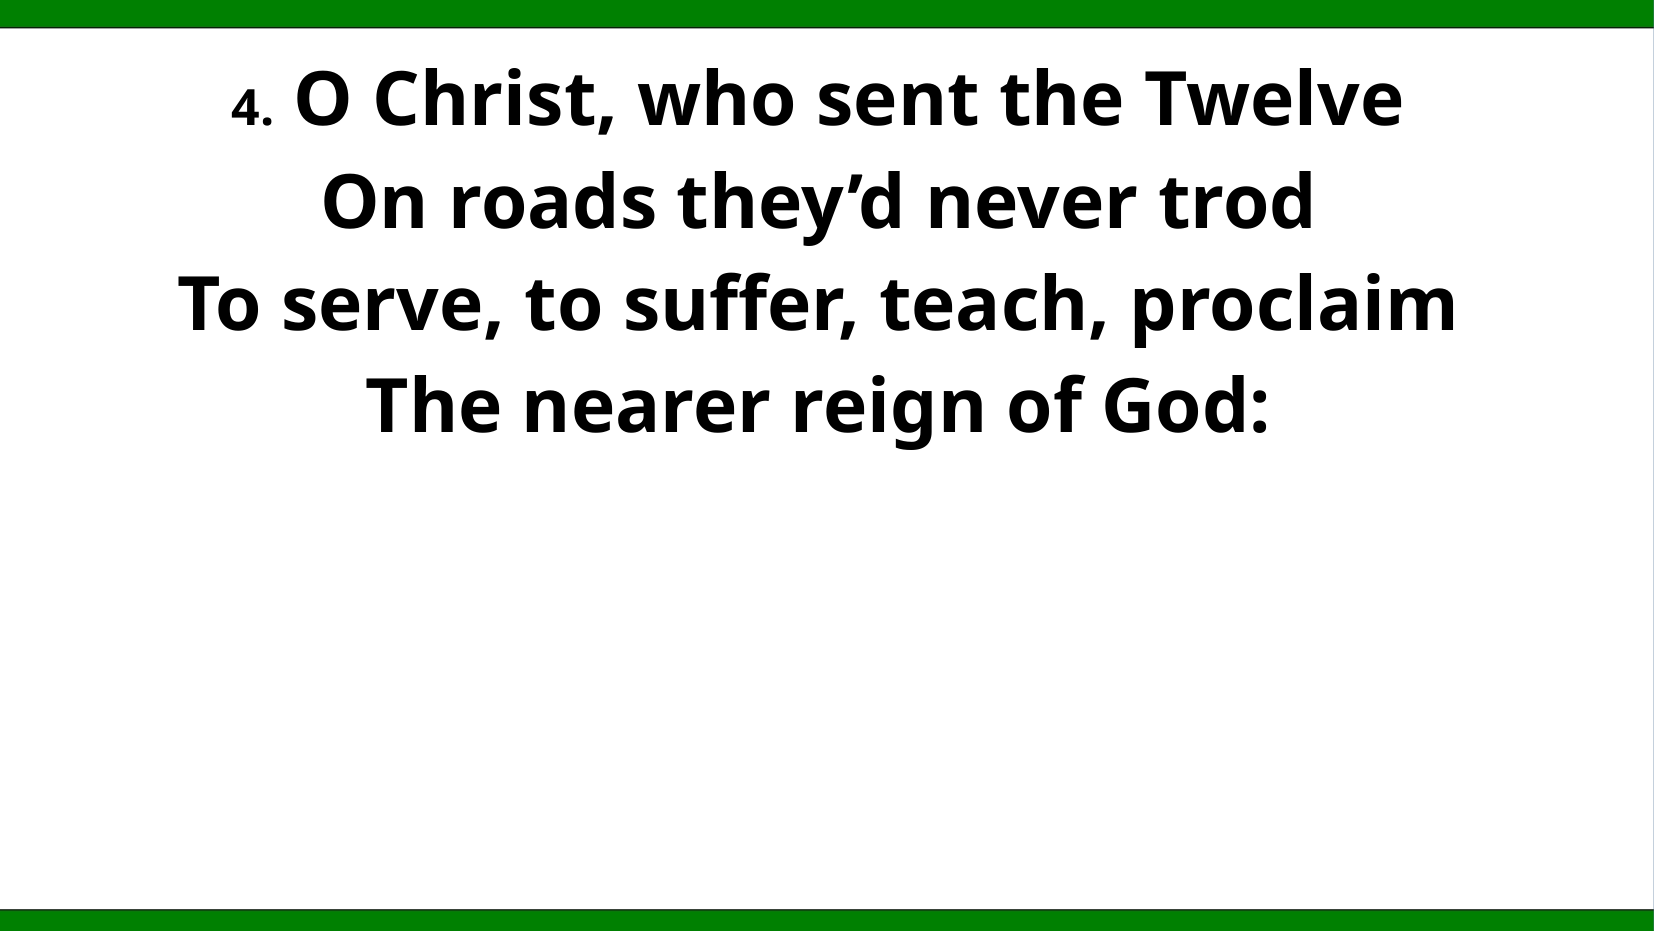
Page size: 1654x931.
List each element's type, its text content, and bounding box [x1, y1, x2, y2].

picture [0, 0, 1654, 931]
text_box 4. O Christ, who sent the Twelve On roads they’d never trod To serve, to suffer, teach, proclaim The nearer reign of God: [61, 38, 1577, 453]
